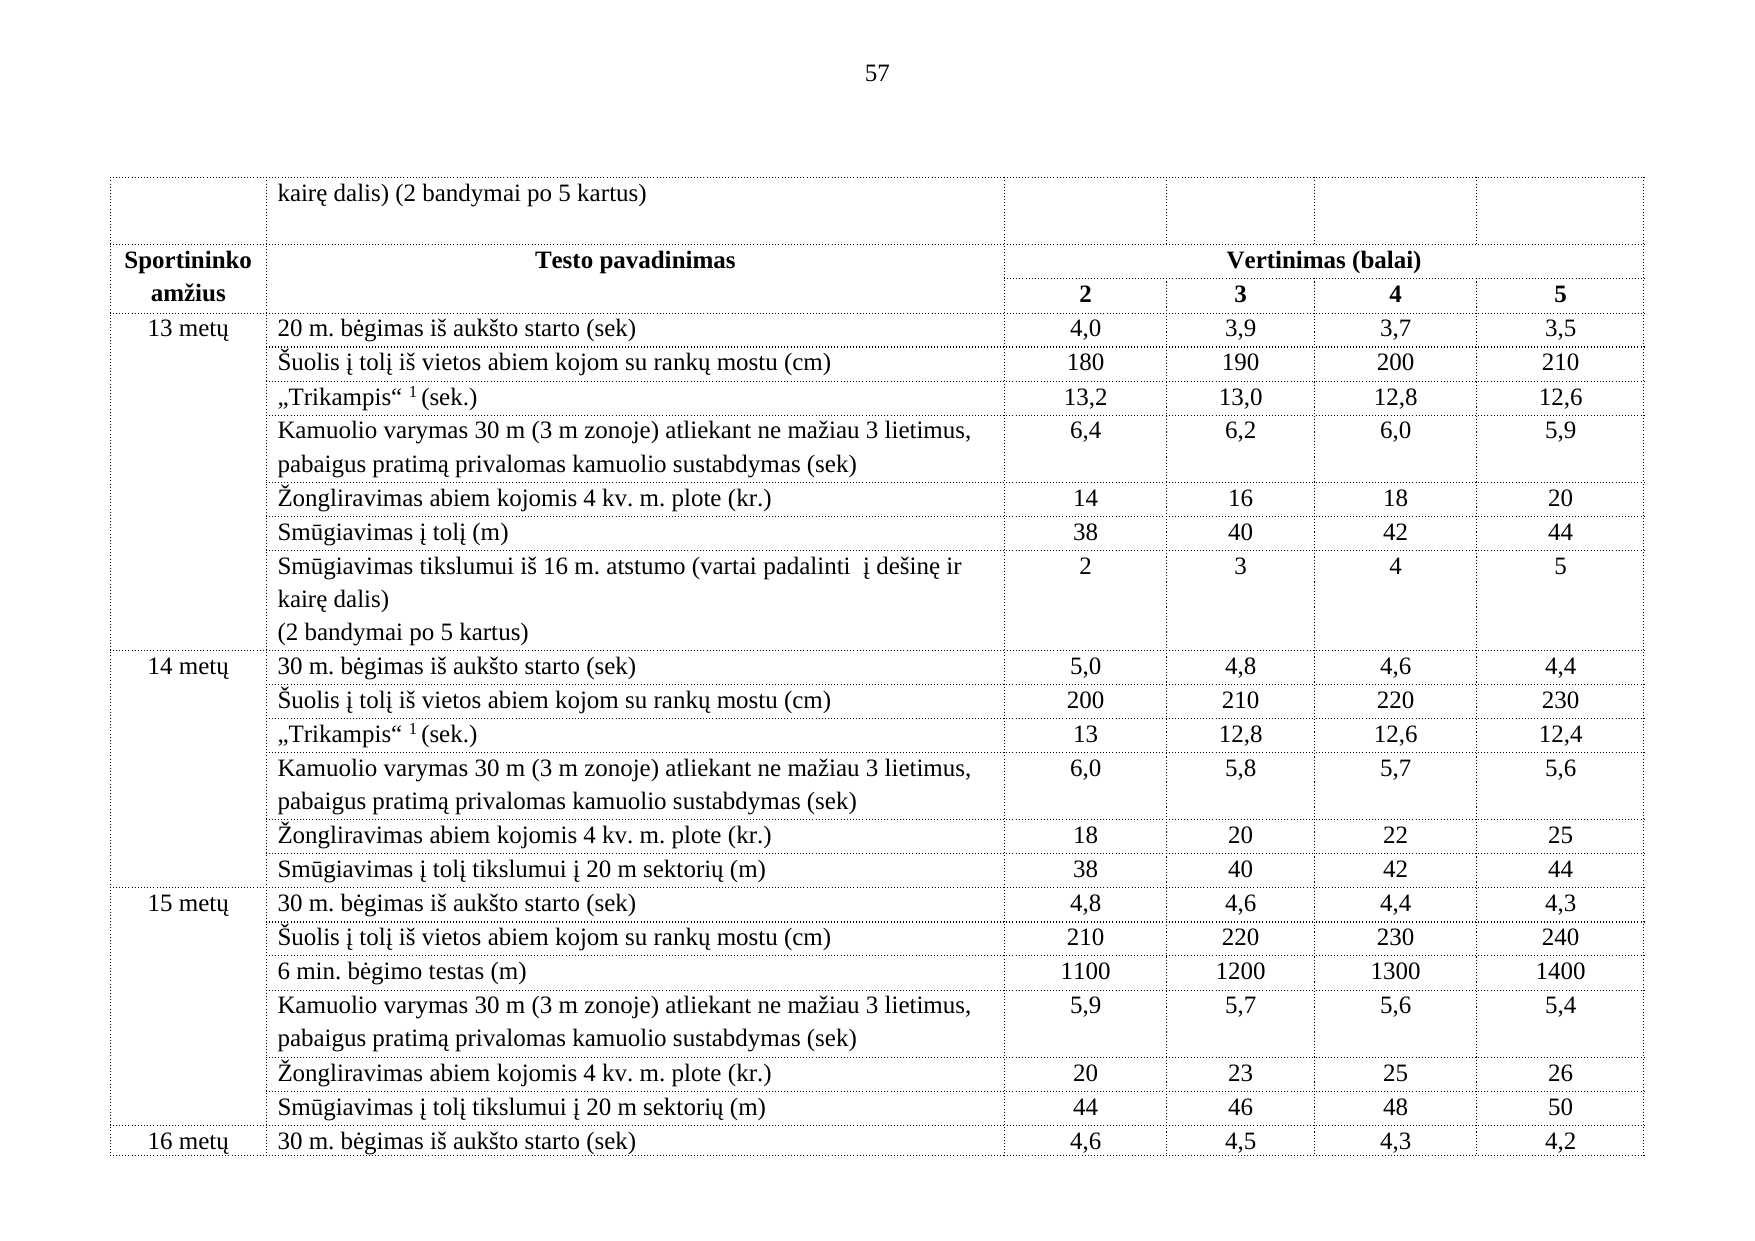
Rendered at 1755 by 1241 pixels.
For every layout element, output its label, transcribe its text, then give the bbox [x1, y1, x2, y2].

table_cell 4,5 [1166, 1125, 1314, 1154]
table_cell [110, 177, 266, 244]
table_cell Smūgiavimas į tolį tikslumui į 20 m sektorių (m) [266, 1091, 1004, 1125]
table_cell 200 [1004, 684, 1166, 718]
table_cell 13 metų [110, 313, 266, 650]
table_cell 13 [1004, 718, 1166, 752]
table_cell 20 m. bėgimas iš aukšto starto (sek) [266, 313, 1004, 346]
table_cell 25 [1314, 1057, 1477, 1091]
table_cell 4,6 [1004, 1125, 1166, 1154]
table_cell 5,6 [1477, 752, 1644, 819]
table_cell 12,8 [1314, 381, 1477, 414]
table_cell 1400 [1477, 955, 1644, 989]
table_cell 15 metų [110, 887, 266, 1125]
table_cell [1004, 177, 1166, 244]
table_cell 3,9 [1166, 313, 1314, 346]
table_cell „Trikampis“ 1 (sek.) [266, 718, 1004, 752]
table_cell 4,8 [1004, 887, 1166, 921]
table_cell 1200 [1166, 955, 1314, 989]
table_cell Šuolis į tolį iš vietos abiem kojom su rankų mostu (cm) [266, 346, 1004, 381]
table_cell 44 [1004, 1091, 1166, 1125]
table_cell 38 [1004, 853, 1166, 887]
table_cell 5,9 [1004, 990, 1166, 1057]
table_cell 4,0 [1004, 313, 1166, 346]
table_cell Žongliravimas abiem kojomis 4 kv. m. plote (kr.) [266, 482, 1004, 516]
table_cell kairę dalis) (2 bandymai po 5 kartus) [266, 177, 1004, 244]
table_cell 23 [1166, 1057, 1314, 1091]
table_cell Smūgiavimas į tolį tikslumui į 20 m sektorių (m) [266, 853, 1004, 887]
table_cell 4,4 [1477, 650, 1644, 684]
table_cell 4 [1314, 278, 1477, 312]
table_cell 46 [1166, 1091, 1314, 1125]
table_cell 3,5 [1477, 313, 1644, 346]
table_cell 5,6 [1314, 990, 1477, 1057]
table_cell 30 m. bėgimas iš aukšto starto (sek) [266, 650, 1004, 684]
table_cell 38 [1004, 516, 1166, 550]
table_cell 48 [1314, 1091, 1477, 1125]
table_cell 12,6 [1477, 381, 1644, 414]
table_cell 20 [1166, 819, 1314, 853]
table_cell 14 metų [110, 650, 266, 887]
table_cell 200 [1314, 346, 1477, 381]
table_cell 40 [1166, 516, 1314, 550]
table_cell Žongliravimas abiem kojomis 4 kv. m. plote (kr.) [266, 1057, 1004, 1091]
table_cell 42 [1314, 516, 1477, 550]
table_cell 4,6 [1314, 650, 1477, 684]
table_cell 6 min. bėgimo testas (m) [266, 955, 1004, 989]
table_cell 220 [1166, 921, 1314, 955]
table_cell 6,2 [1166, 415, 1314, 482]
table_cell 4,6 [1166, 887, 1314, 921]
table_cell 12,8 [1166, 718, 1314, 752]
table_cell 5,9 [1477, 415, 1644, 482]
table_cell 1300 [1314, 955, 1477, 989]
table_cell 30 m. bėgimas iš aukšto starto (sek) [266, 1125, 1004, 1154]
table_cell [1477, 177, 1644, 244]
table_cell Smūgiavimas į tolį (m) [266, 516, 1004, 550]
table_cell 16 metų [110, 1125, 266, 1154]
table_cell 44 [1477, 516, 1644, 550]
table_cell Šuolis į tolį iš vietos abiem kojom su rankų mostu (cm) [266, 921, 1004, 955]
table_cell 3 [1166, 278, 1314, 312]
table_cell 4,8 [1166, 650, 1314, 684]
table_cell 4 [1314, 550, 1477, 650]
table_cell Kamuolio varymas 30 m (3 m zonoje) atliekant ne mažiau 3 lietimus, pabaigus pratimą privalomas kamuolio sustabdymas (sek) [266, 752, 1004, 819]
table_cell 5,7 [1166, 990, 1314, 1057]
table_cell 230 [1314, 921, 1477, 955]
table_cell [1166, 177, 1314, 244]
table_cell 26 [1477, 1057, 1644, 1091]
table_cell 16 [1166, 482, 1314, 516]
table_cell 210 [1004, 921, 1166, 955]
table_cell 5,7 [1314, 752, 1477, 819]
table_cell Smūgiavimas tikslumui iš 16 m. atstumo (vartai padalinti į dešinę ir kairę dalis) (2 bandymai po 5 kartus) [266, 550, 1004, 650]
table_cell 44 [1477, 853, 1644, 887]
table_cell 190 [1166, 346, 1314, 381]
table_cell 20 [1004, 1057, 1166, 1091]
table_cell 220 [1314, 684, 1477, 718]
table_cell 6,4 [1004, 415, 1166, 482]
table_cell 5,0 [1004, 650, 1166, 684]
table_cell 40 [1166, 853, 1314, 887]
table_cell [1314, 177, 1477, 244]
table_cell „Trikampis“ 1 (sek.) [266, 381, 1004, 414]
table_cell Vertinimas (balai) [1004, 244, 1644, 278]
table_cell 4,3 [1314, 1125, 1477, 1154]
table_cell 13,0 [1166, 381, 1314, 414]
table_cell 22 [1314, 819, 1477, 853]
table_cell Kamuolio varymas 30 m (3 m zonoje) atliekant ne mažiau 3 lietimus, pabaigus pratimą privalomas kamuolio sustabdymas (sek) [266, 990, 1004, 1057]
table_cell 210 [1166, 684, 1314, 718]
table_cell Žongliravimas abiem kojomis 4 kv. m. plote (kr.) [266, 819, 1004, 853]
table_cell Šuolis į tolį iš vietos abiem kojom su rankų mostu (cm) [266, 684, 1004, 718]
table_cell 4,4 [1314, 887, 1477, 921]
table_cell 3,7 [1314, 313, 1477, 346]
table_cell 5 [1477, 278, 1644, 312]
table_cell 3 [1166, 550, 1314, 650]
table_cell 12,4 [1477, 718, 1644, 752]
table_cell 5,4 [1477, 990, 1644, 1057]
table_cell 4,2 [1477, 1125, 1644, 1154]
table_cell 13,2 [1004, 381, 1166, 414]
table_cell 12,6 [1314, 718, 1477, 752]
table_cell 5,8 [1166, 752, 1314, 819]
table_cell 210 [1477, 346, 1644, 381]
table_cell 20 [1477, 482, 1644, 516]
table_cell 2 [1004, 550, 1166, 650]
table_cell 25 [1477, 819, 1644, 853]
table_cell 14 [1004, 482, 1166, 516]
table_cell 4,3 [1477, 887, 1644, 921]
table_cell Testo pavadinimas [266, 244, 1004, 312]
table_cell 50 [1477, 1091, 1644, 1125]
table_cell 180 [1004, 346, 1166, 381]
table_cell 5 [1477, 550, 1644, 650]
table_cell 18 [1314, 482, 1477, 516]
table_cell 6,0 [1004, 752, 1166, 819]
table_cell 6,0 [1314, 415, 1477, 482]
table_cell 230 [1477, 684, 1644, 718]
table_cell Sportininko amžius [110, 244, 266, 312]
table_cell 1100 [1004, 955, 1166, 989]
table_cell 42 [1314, 853, 1477, 887]
table_cell Kamuolio varymas 30 m (3 m zonoje) atliekant ne mažiau 3 lietimus, pabaigus pratimą privalomas kamuolio sustabdymas (sek) [266, 415, 1004, 482]
table_cell 18 [1004, 819, 1166, 853]
table_cell 2 [1004, 278, 1166, 312]
table_cell 240 [1477, 921, 1644, 955]
table_cell 30 m. bėgimas iš aukšto starto (sek) [266, 887, 1004, 921]
